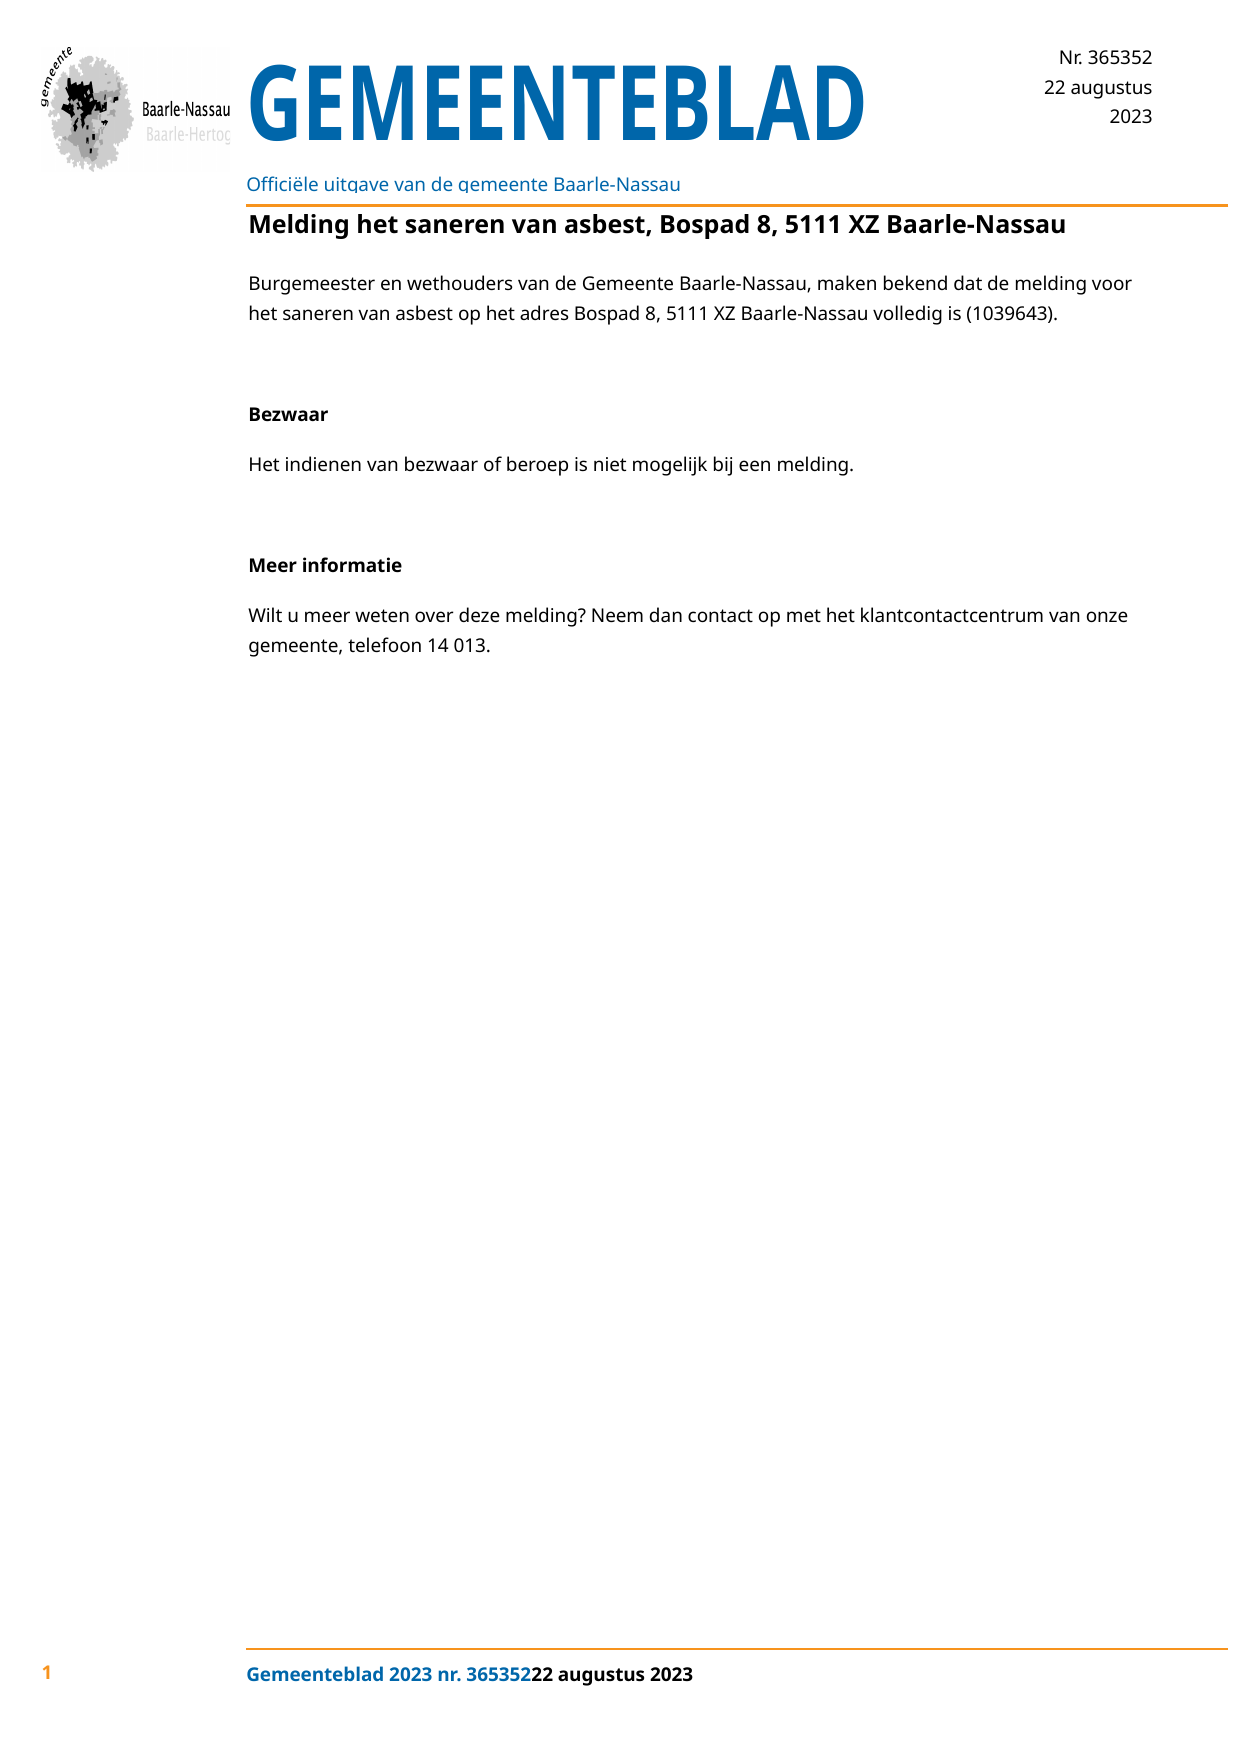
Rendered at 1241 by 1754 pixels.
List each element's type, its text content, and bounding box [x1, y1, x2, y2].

text Het indienen van bezwaar of beroep is niet mogelijk bij een melding. [248, 451, 1152, 477]
text Bezwaar [248, 401, 1152, 426]
text Burgemeester en wethouders van de Gemeente Baarle-Nassau, maken bekend dat de melding voor het saneren van asbest op het adres Bospad 8, 5111 XZ Baarle-Nassau volledig is (1039643). [248, 270, 1152, 326]
text Meer informatie [248, 552, 1152, 578]
text Wilt u meer weten over deze melding? Neem dan contact op met het klantcontactcentrum van onze gemeente, telefoon 14 013. [248, 602, 1152, 658]
text Melding het saneren van asbest, Bospad 8, 5111 XZ Baarle-Nassau [248, 207, 1152, 241]
picture [41, 47, 231, 172]
